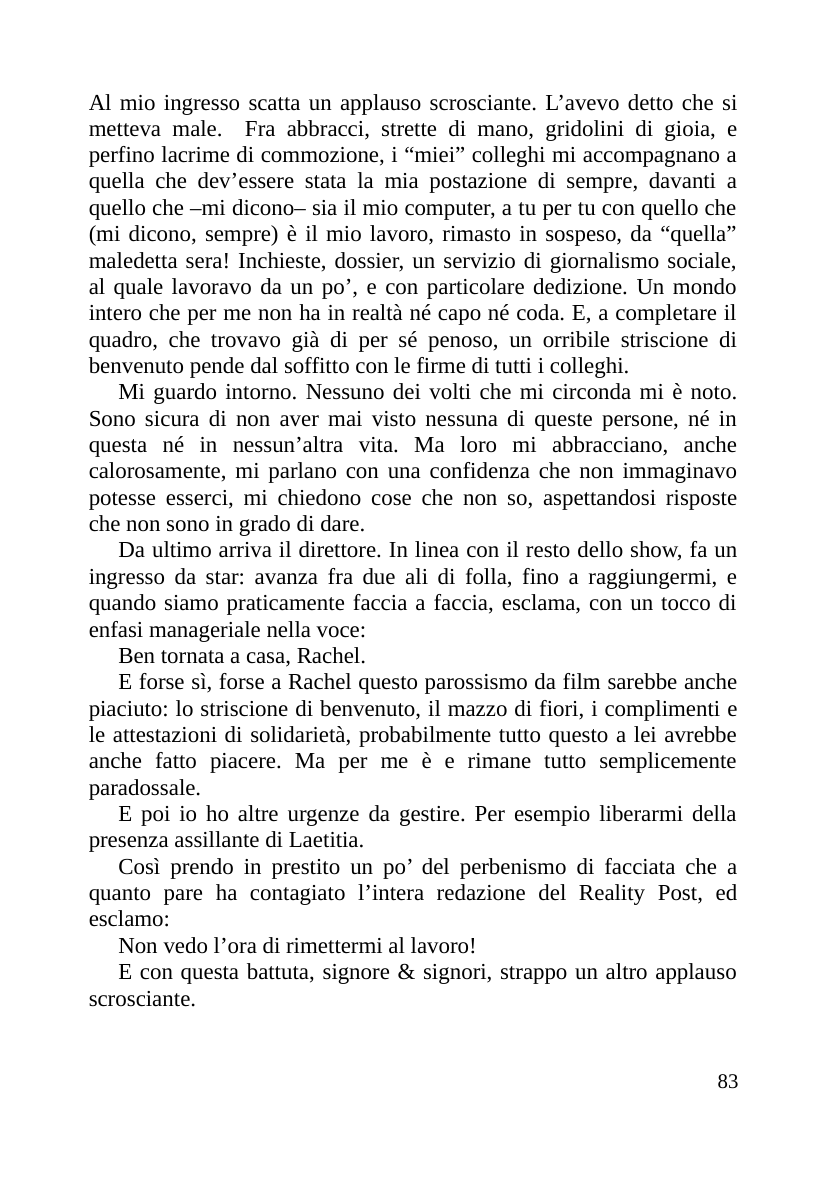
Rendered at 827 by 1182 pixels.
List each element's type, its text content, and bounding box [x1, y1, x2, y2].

text Da ultimo arriva il direttore. In linea con il resto dello show, fa un ingresso da star: avanza fra due ali di folla, fino a raggiungermi, e quando siamo praticamente faccia a faccia, esclama, con un tocco di enfasi manageriale nella voce: [88, 537, 738, 642]
text Mi guardo intorno. Nessuno dei volti che mi circonda mi è noto. Sono sicura di non aver mai visto nessuna di queste persone, né in questa né in nessun’altra vita. Ma loro mi abbracciano, anche calorosamente, mi parlano con una confidenza che non immaginavo potesse esserci, mi chiedono cose che non so, aspettandosi risposte che non sono in grado di dare. [88, 378, 738, 537]
text E poi io ho altre urgenze da gestire. Per esempio liberarmi della presenza assillante di Laetitia. [88, 800, 738, 853]
text E con questa battuta, signore & signori, strappo un altro applauso scrosciante. [88, 958, 738, 1011]
text Così prendo in prestito un po’ del perbenismo di facciata che a quanto pare ha contagiato l’intera redazione del Reality Post, ed esclamo: [88, 853, 738, 932]
text Non vedo l’ora di rimettermi al lavoro! [88, 932, 738, 958]
text Al mio ingresso scatta un applauso scrosciante. L’avevo detto che si metteva male. Fra abbracci, strette di mano, gridolini di gioia, e perfino lacrime di commozione, i “miei” colleghi mi accompagnano a quella che dev’essere stata la mia postazione di sempre, davanti a quello che –mi dicono– sia il mio computer, a tu per tu con quello che (mi dicono, sempre) è il mio lavoro, rimasto in sospeso, da “quella” maledetta sera! Inchieste, dossier, un servizio di giornalismo sociale, al quale lavoravo da un po’, e con particolare dedizione. Un mondo intero che per me non ha in realtà né capo né coda. E, a completare il quadro, che trovavo già di per sé penoso, un orribile striscione di benvenuto pende dal soffitto con le firme di tutti i colleghi. [88, 88, 738, 378]
text Ben tornata a casa, Rachel. [88, 642, 738, 668]
text E forse sì, forse a Rachel questo parossismo da film sarebbe anche piaciuto: lo striscione di benvenuto, il mazzo di fiori, i complimenti e le attestazioni di solidarietà, probabilmente tutto questo a lei avrebbe anche fatto piacere. Ma per me è e rimane tutto semplicemente paradossale. [88, 668, 738, 800]
